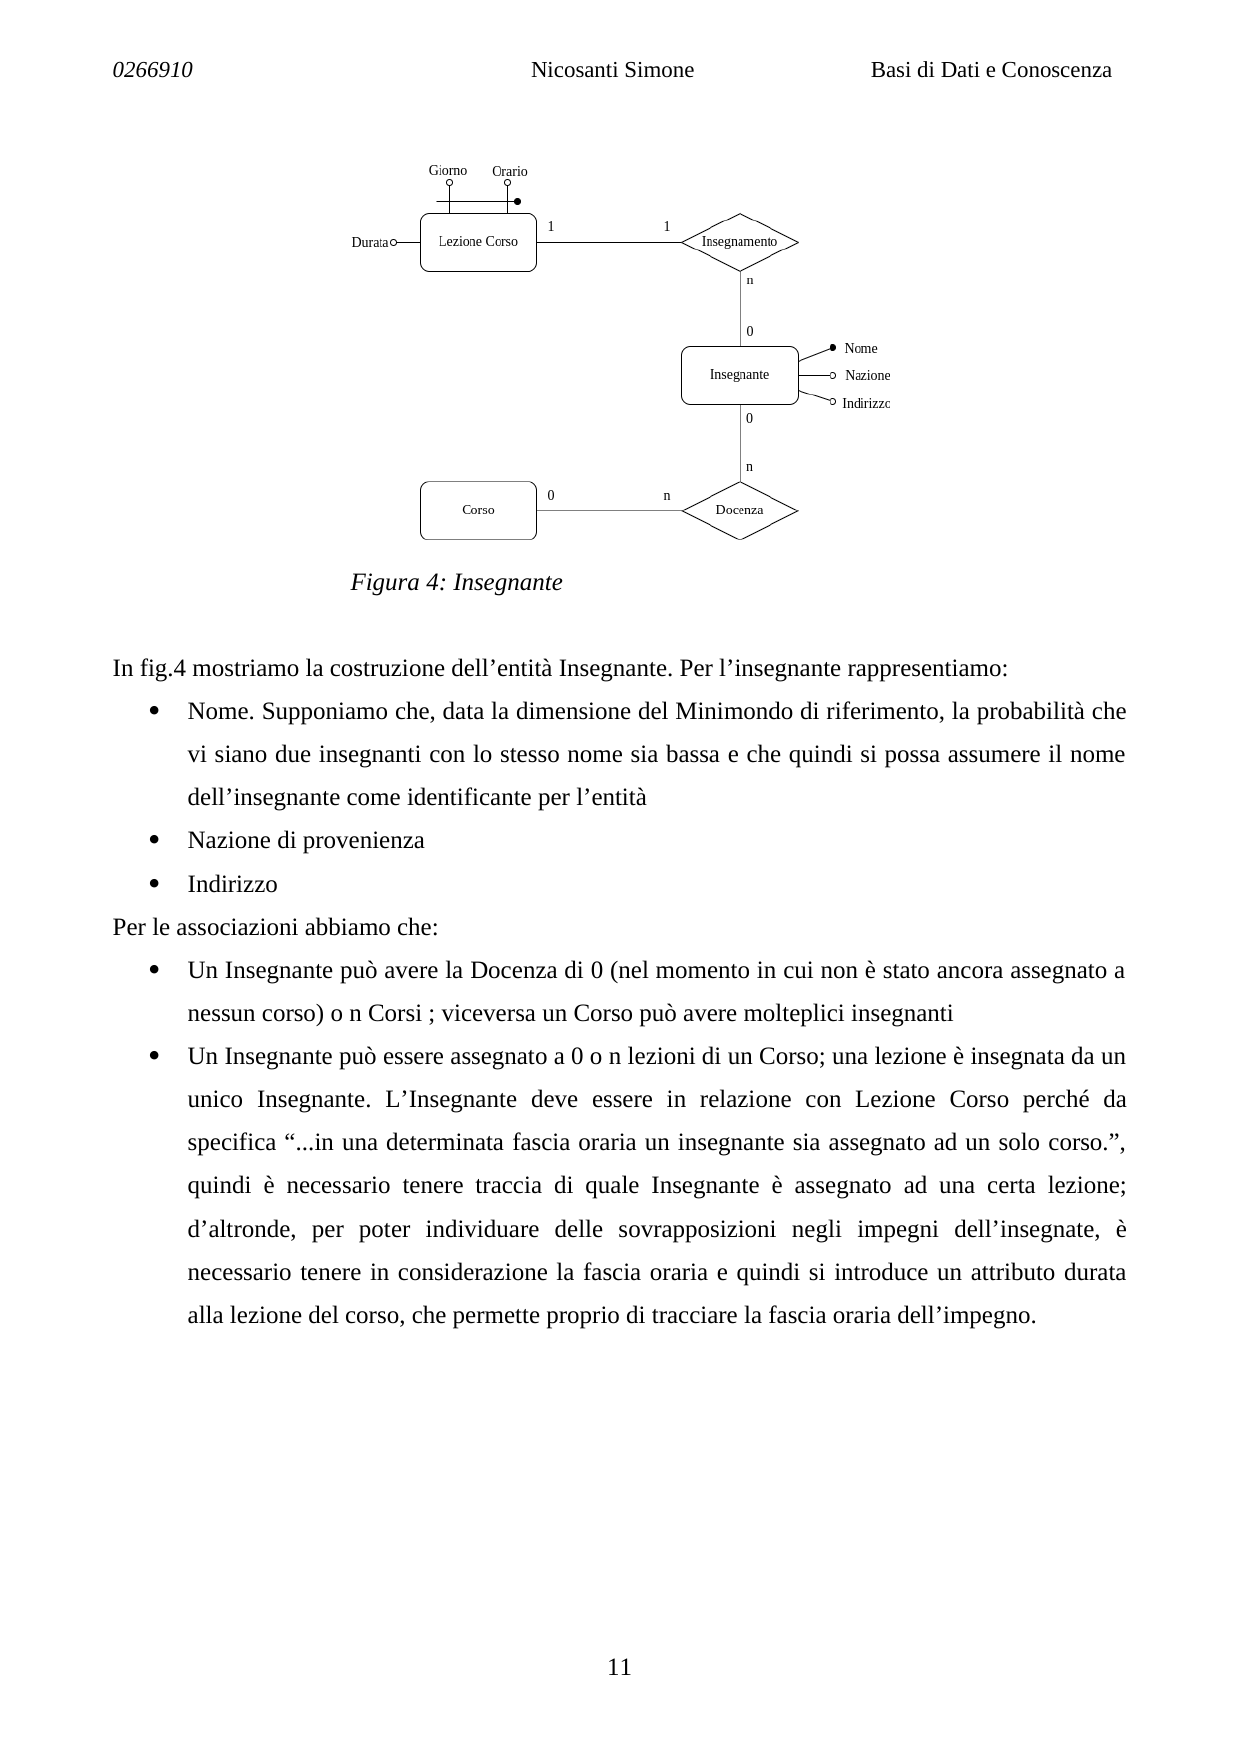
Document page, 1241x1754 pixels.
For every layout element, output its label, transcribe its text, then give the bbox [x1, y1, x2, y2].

picture [350, 162, 890, 540]
text Per le associazioni abbiamo che: [112, 912, 1128, 941]
list Un Insegnante può avere la Docenza di 0 (nel momento in cui non è stato ancora assegnato a nessun corso) o n Corsi ; viceversa un Corso può avere molteplici insegnanti [150, 955, 1128, 1027]
list Un Insegnante può essere assegnato a 0 o n lezioni di un Corso; una lezione è insegnata da un unico Insegnante. L’Insegnante deve essere in relazione con Lezione Corso perché da specifica “...in una determinata fascia oraria un insegnante sia assegnato ad un solo corso.”, quindi è necessario tenere traccia di quale Insegnante è assegnato ad una certa lezione; d’altronde, per poter individuare delle sovrapposizioni negli impegni dell’insegnate, è necessario tenere in considerazione la fascia oraria e quindi si introduce un attributo durata alla lezione del corso, che permette proprio di tracciare la fascia oraria dell’impegno. [150, 1041, 1128, 1329]
list Nome. Supponiamo che, data la dimensione del Minimondo di riferimento, la probabilità che vi siano due insegnanti con lo stesso nome sia bassa e che quindi si possa assumere il nome dell’insegnante come identificante per l’entità [150, 696, 1128, 811]
text Figura 4: Insegnante [350, 540, 890, 596]
list Nazione di provenienza [150, 826, 1128, 854]
text In fig.4 mostriamo la costruzione dell’entità Insegnante. Per l’insegnante rappresentiamo: [112, 653, 1128, 682]
list Indirizzo [150, 869, 1128, 897]
